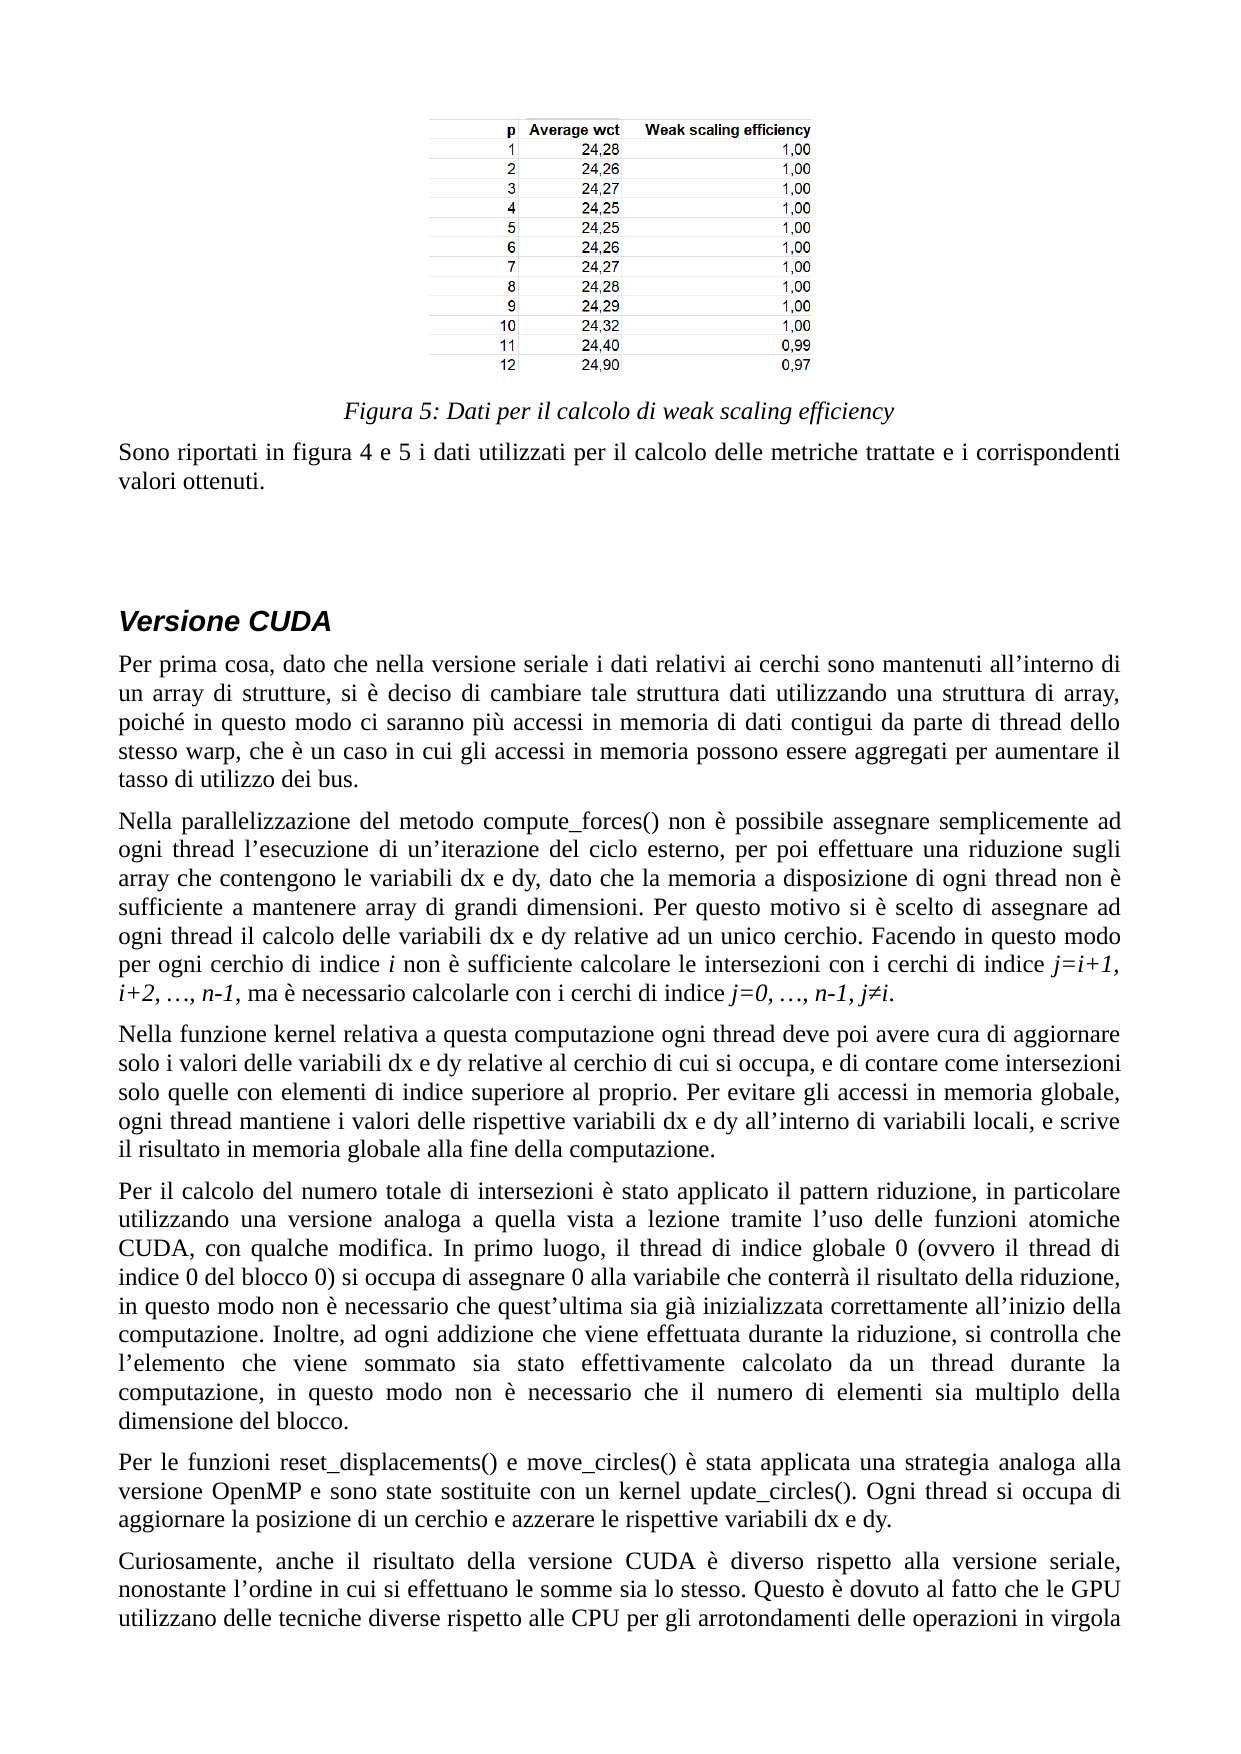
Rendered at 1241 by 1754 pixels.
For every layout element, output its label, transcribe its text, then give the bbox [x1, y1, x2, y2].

text Curiosamente, anche il risultato della versione CUDA è diverso rispetto alla versione seriale, nonostante l’ordine in cui si effettuano le somme sia lo stesso. Questo è dovuto al fatto che le GPU utilizzano delle tecniche diverse rispetto alle CPU per gli arrotondamenti delle operazioni in virgola [118, 1546, 1122, 1632]
text Per il calcolo del numero totale di intersezioni è stato applicato il pattern riduzione, in particolare utilizzando una versione analoga a quella vista a lezione tramite l’uso delle funzioni atomiche CUDA, con qualche modifica. In primo luogo, il thread di indice globale 0 (ovvero il thread di indice 0 del blocco 0) si occupa di assegnare 0 alla variabile che conterrà il risultato della riduzione, in questo modo non è necessario che quest’ultima sia già inizializzata correttamente all’inizio della computazione. Inoltre, ad ogni addizione che viene effettuata durante la riduzione, si controlla che l’elemento che viene sommato sia stato effettivamente calcolato da un thread durante la computazione, in questo modo non è necessario che il numero di elementi sia multiplo della dimensione del blocco. [118, 1176, 1122, 1434]
text Nella parallelizzazione del metodo compute_forces() non è possibile assegnare semplicemente ad ogni thread l’esecuzione di un’iterazione del ciclo esterno, per poi effettuare una riduzione sugli array che contengono le variabili dx e dy, dato che la memoria a disposizione di ogni thread non è sufficiente a mantenere array di grandi dimensioni. Per questo motivo si è scelto di assegnare ad ogni thread il calcolo delle variabili dx e dy relative ad un unico cerchio. Facendo in questo modo per ogni cerchio di indice i non è sufficiente calcolare le intersezioni con i cerchi di indice j=i+1, i+2, …, n-1, ma è necessario calcolarle con i cerchi di indice j=0, …, n-1, j≠i. [118, 806, 1122, 1007]
subtitle Versione CUDA [118, 603, 1122, 637]
text Per prima cosa, dato che nella versione seriale i dati relativi ai cerchi sono mantenuti all’interno di un array di strutture, si è deciso di cambiare tale struttura dati utilizzando una struttura di array, poiché in questo modo ci saranno più accessi in memoria di dati contigui da parte di thread dello stesso warp, che è un caso in cui gli accessi in memoria possono essere aggregati per aumentare il tasso di utilizzo dei bus. [118, 649, 1122, 793]
text Per le funzioni reset_displacements() e move_circles() è stata applicata una strategia analoga alla versione OpenMP e sono state sostituite con un kernel update_circles(). Ogni thread si occupa di aggiornare la posizione di un cerchio e azzerare le rispettive variabili dx e dy. [118, 1447, 1122, 1533]
text Sono riportati in figura 4 e 5 i dati utilizzati per il calcolo delle metriche trattate e i corrispondenti valori ottenuti. [118, 437, 1122, 495]
text Nella funzione kernel relativa a questa computazione ogni thread deve poi avere cura di aggiornare solo i valori delle variabili dx e dy relative al cerchio di cui si occupa, e di contare come intersezioni solo quelle con elementi di indice superiore al proprio. Per evitare gli accessi in memoria globale, ogni thread mantiene i valori delle rispettive variabili dx e dy all’interno di variabili locali, e scrive il risultato in memoria globale alla fine della computazione. [118, 1019, 1122, 1163]
text Figura 5: Dati per il calcolo di weak scaling efficiency [118, 396, 1122, 425]
